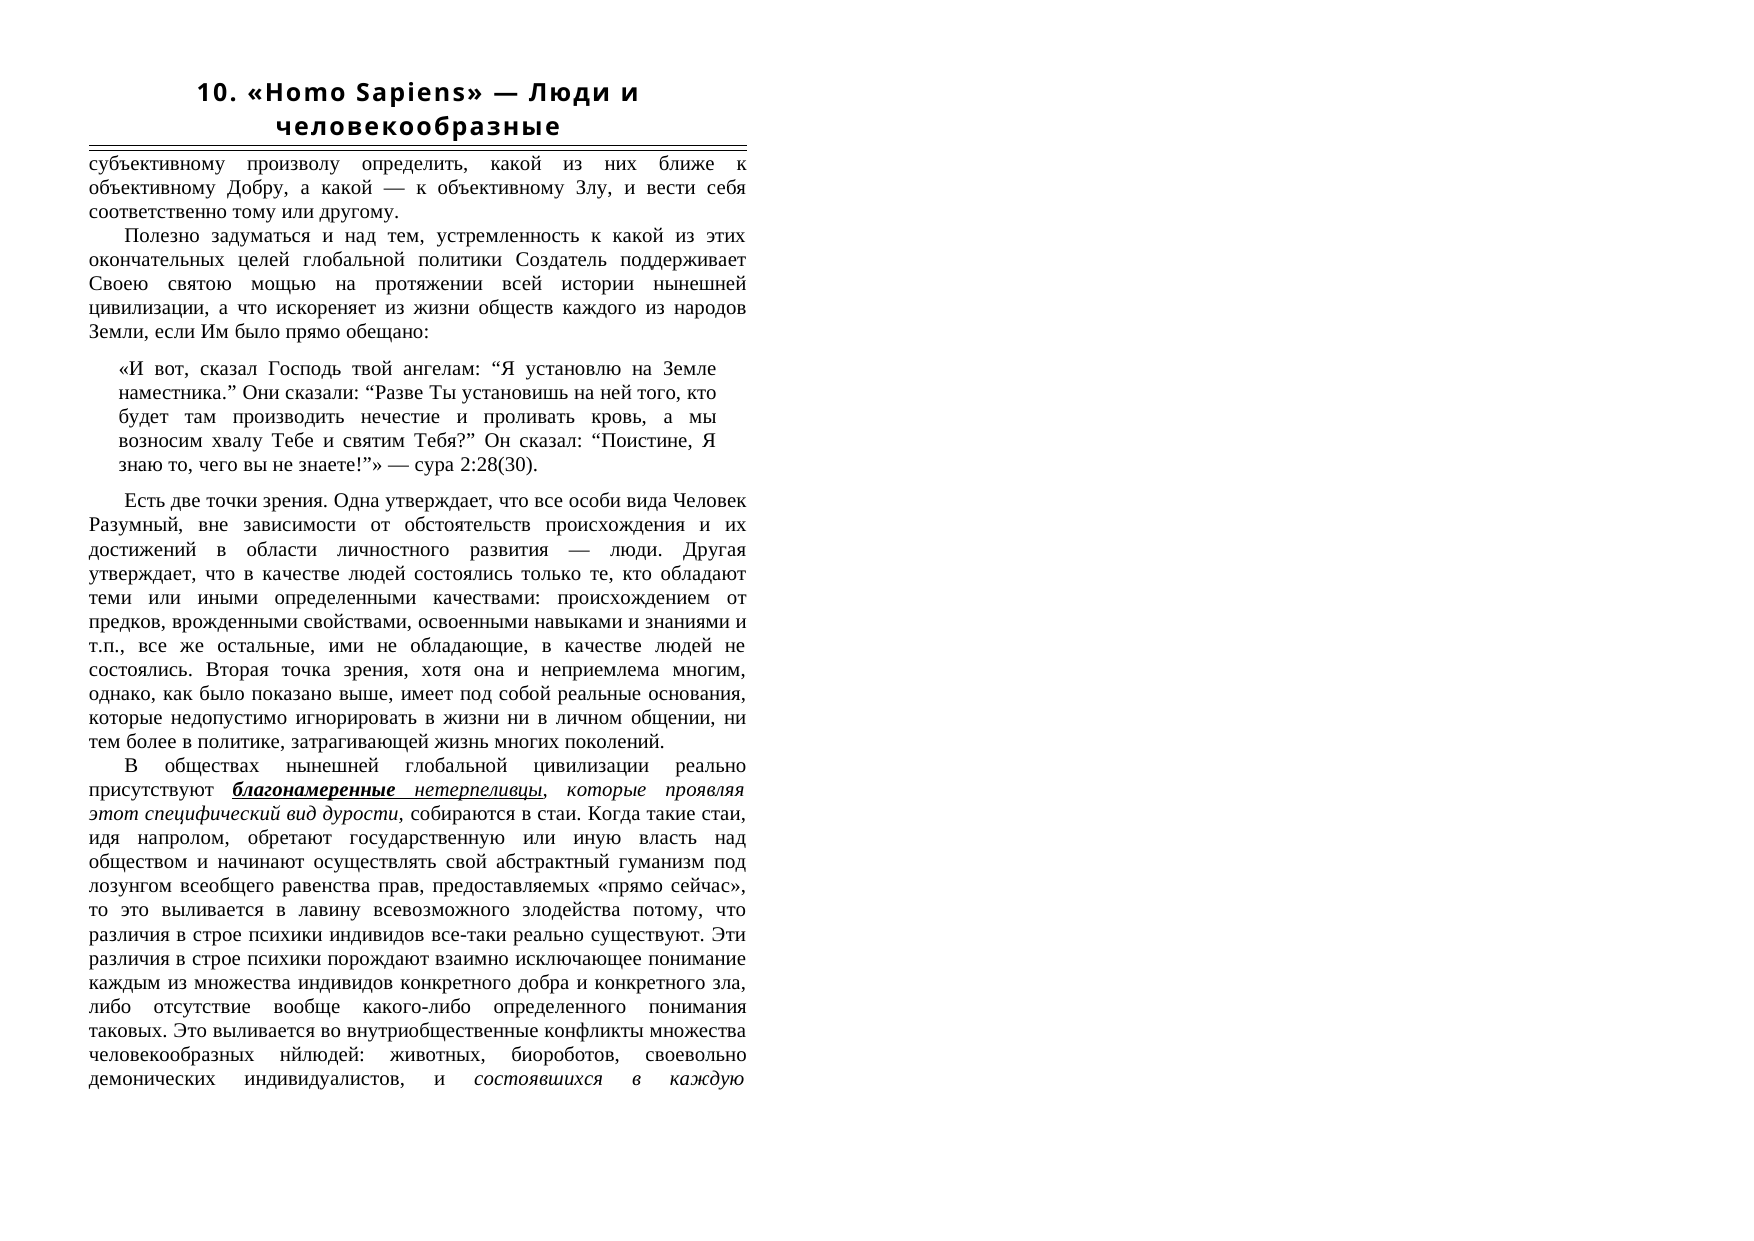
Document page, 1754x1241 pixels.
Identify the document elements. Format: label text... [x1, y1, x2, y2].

text «И вот, сказал Господь твой ангелам: “Я установлю на Земле наместника.” Они сказали: “Разве Ты установишь на ней того, кто будет там производить нечестие и проливать кровь, а мы возносим хвалу Тебе и святим Тебя?” Он сказал: “Поистине, Я знаю то, чего вы не знаете!”» — сура 2:28(30). [118, 355, 717, 476]
text Полезно задуматься и над тем, устремленность к какой из этих окончательных целей глобальной политики Создатель поддерживает Своею святою мощью на протяжении всей истории нынешней цивилизации, а что искореняет из жизни обществ каждого из народов Земли, если Им было прямо обещано: [89, 223, 747, 343]
text Есть две точки зрения. Одна утверждает, что все особи вида Человек Разумный, вне зависимости от обстоятельств происхождения и их достижений в области личностного развития — люди. Другая утверждает, что в качестве людей состоялись только те, кто обладают теми или иными определенными качествами: происхождением от предков, врожденными свойствами, освоенными навыками и знаниями и т.п., все же остальные, ими не обладающие, в качестве людей не состоялись. Вторая точка зрения, хотя она и неприемлема многим, однако, как было показано выше, имеет под собой реальные основания, которые недопустимо игнорировать в жизни ни в личном общении, ни тем более в политике, затрагивающей жизнь многих поколений. [89, 488, 747, 753]
text В обществах нынешней глобальной цивилизации реально присутствуют благонамеренные нетерпеливцы, которые проявляя этот специфический вид дурости, собираются в стаи. Когда такие стаи, идя напролом, обретают государственную или иную власть над обществом и начинают осуществлять свой абстрактный гуманизм под лозунгом всеобщего равенства прав, предоставляемых «прямо сейчас», то это выливается в лавину всевозможного злодейства потому, что различия в строе психики индивидов все-таки реально существуют. Эти различия в строе психики порождают взаимно исключающее понимание каждым из множества индивидов конкретного добра и конкретного зла, либо отсутствие вообще какого-либо определенного понимания таковых. Это выливается во внутриобщественные конфликты множества человекообразных нйлю­дей: животных, биороботов, своевольно демонических индивидуалистов, и состоявшихся в каждую [89, 753, 747, 1090]
text субъективному произволу определить, какой из них ближе к объективному Добру, а какой — к объективному Злу, и вести себя соответственно тому или другому. [89, 151, 747, 223]
